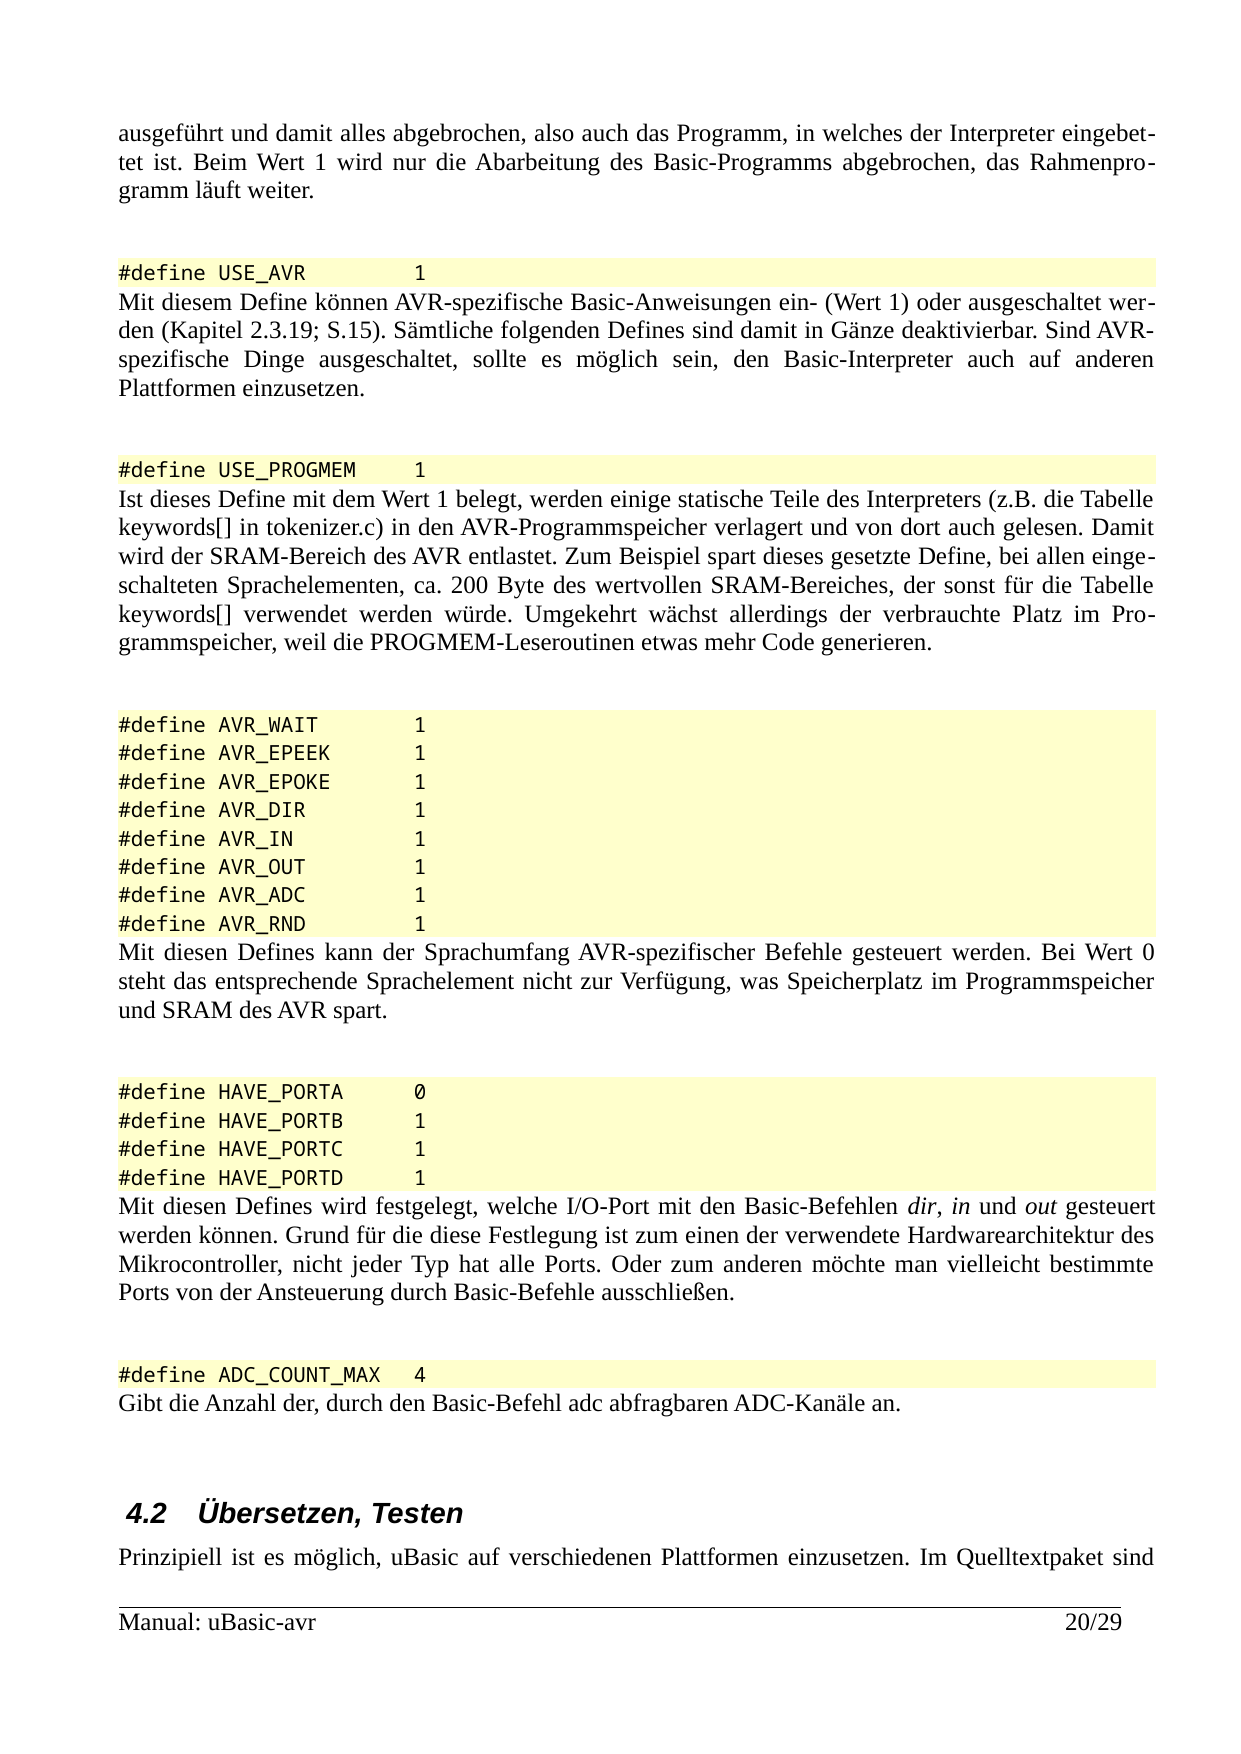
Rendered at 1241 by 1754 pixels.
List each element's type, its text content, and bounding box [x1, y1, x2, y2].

text #define HAVE_PORTD 1 [118, 1163, 1156, 1191]
text #define AVR_EPEEK 1 [118, 738, 1156, 767]
text #define USE_AVR 1 [118, 258, 1156, 287]
text Gibt die Anzahl der, durch den Basic-Befehl adc abfragbaren ADC-Kanäle an. [118, 1388, 1156, 1417]
text #define AVR_RND 1 [118, 909, 1156, 937]
subtitle Übersetzen, Testen [118, 1496, 1156, 1529]
text Ist dieses Define mit dem Wert 1 belegt, werden einige statische Teile des Interpreters (z.B. die Tabelle keywords[] in tokenizer.c) in den AVR-Programmspeicher verlagert und von dort auch gelesen. Damit wird der SRAM-Bereich des AVR entlastet. Zum Beispiel spart dieses gesetzte Define, bei allen einge­schalteten Sprachelementen, ca. 200 Byte des wertvollen SRAM-Bereiches, der sonst für die Tabelle keywords[] verwendet werden würde. Umgekehrt wächst allerdings der verbrauchte Platz im Pro­grammspeicher, weil die PROGMEM-Leseroutinen etwas mehr Code generieren. [118, 484, 1156, 656]
text Prinzipiell ist es möglich, uBasic auf verschiedenen Plattformen einzusetzen. Im Quelltextpaket sind [118, 1542, 1156, 1571]
text #define AVR_OUT 1 [118, 852, 1156, 881]
text #define AVR_ADC 1 [118, 881, 1156, 909]
text Mit diesen Defines kann der Sprachumfang AVR-spezifischer Befehle gesteuert werden. Bei Wert 0 steht das entsprechende Sprachelement nicht zur Verfügung, was Speicherplatz im Programmspeicher und SRAM des AVR spart. [118, 937, 1156, 1024]
text Mit diesen Defines wird festgelegt, welche I/O-Port mit den Basic-Befehlen dir, in und out gesteuert werden können. Grund für die diese Festlegung ist zum einen der verwendete Hardwarearchitektur des Mikrocontroller, nicht jeder Typ hat alle Ports. Oder zum anderen möchte man vielleicht bestimmte Ports von der Ansteuerung durch Basic-Befehle ausschließen. [118, 1191, 1156, 1306]
text #define HAVE_PORTB 1 [118, 1106, 1156, 1134]
text #define AVR_EPOKE 1 [118, 767, 1156, 795]
text ausgeführt und damit alles abgebrochen, also auch das Programm, in welches der Interpreter eingebet­tet ist. Beim Wert 1 wird nur die Abarbeitung des Basic-Programms abgebrochen, das Rahmenpro­gramm läuft weiter. [118, 118, 1156, 204]
text Mit diesem Define können AVR-spezifische Basic-Anweisungen ein- (Wert 1) oder ausgeschaltet wer­den (Kapitel 2.3.19; S.14). Sämtliche folgenden Defines sind damit in Gänze deaktivierbar. Sind AVR-spezifische Dinge ausgeschaltet, sollte es möglich sein, den Basic-Interpreter auch auf anderen Plattformen einzusetzen. [118, 287, 1156, 402]
text #define USE_PROGMEM 1 [118, 455, 1156, 484]
text #define HAVE_PORTA 0 [118, 1077, 1156, 1106]
text #define AVR_DIR 1 [118, 795, 1156, 824]
text #define AVR_IN 1 [118, 824, 1156, 852]
text #define AVR_WAIT 1 [118, 710, 1156, 738]
text #define HAVE_PORTC 1 [118, 1134, 1156, 1163]
text #define ADC_COUNT_MAX 4 [118, 1360, 1156, 1388]
